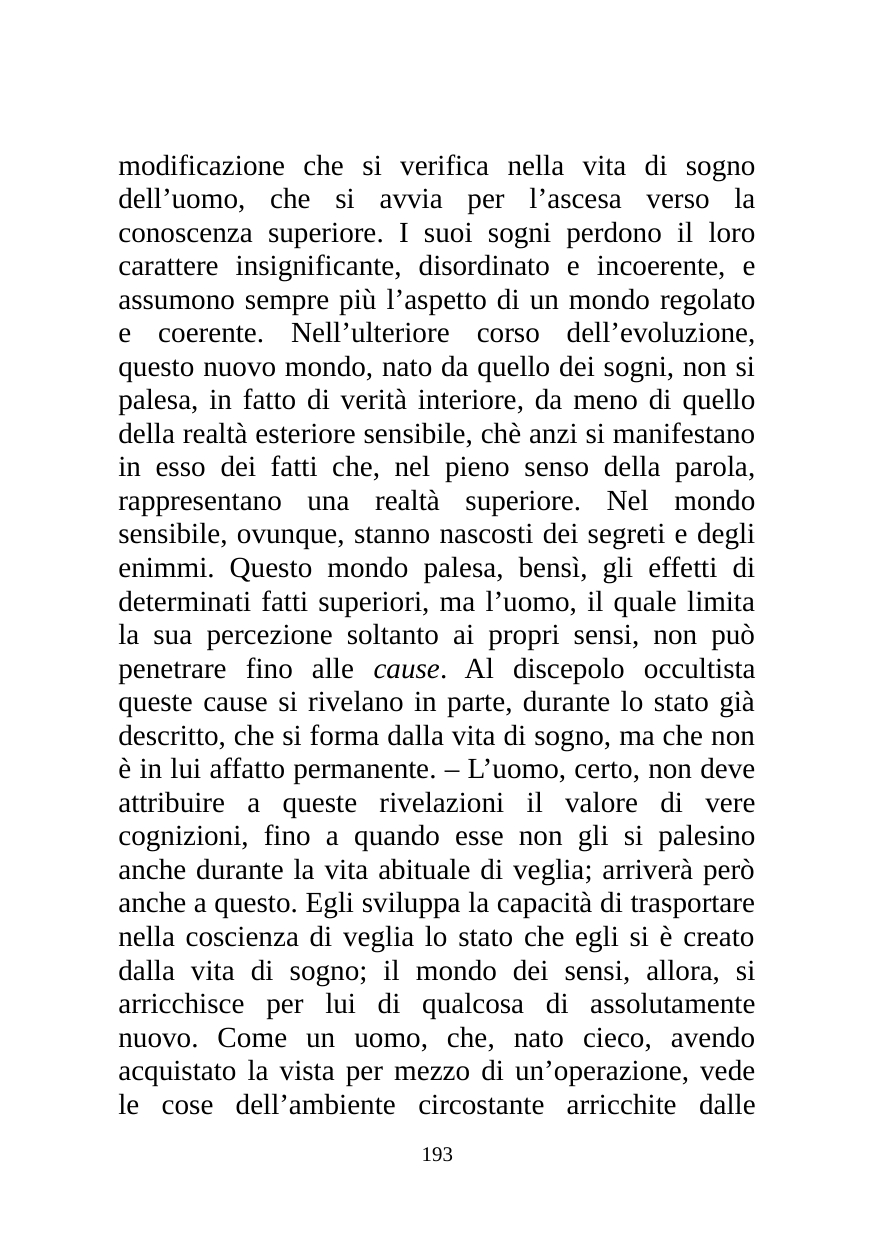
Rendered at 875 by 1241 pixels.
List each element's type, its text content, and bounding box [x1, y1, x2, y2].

text modificazione che si verifica nella vita di sogno dell’uomo, che si avvia per l’ascesa verso la conoscenza superiore. I suoi sogni perdono il loro carattere insignificante, disordinato e incoerente, e assumono sempre più l’aspetto di un mondo regolato e coerente. Nell’ulteriore corso dell’evoluzione, questo nuovo mondo, nato da quello dei sogni, non si palesa, in fatto di verità interiore, da meno di quello della realtà esteriore sensibile, chè anzi si manifestano in esso dei fatti che, nel pieno senso della parola, rappresentano una realtà superiore. Nel mondo sensibile, ovunque, stanno nascosti dei segreti e degli enimmi. Questo mondo palesa, bensì, gli effetti di determinati fatti superiori, ma l’uomo, il quale limita la sua percezione soltanto ai propri sensi, non può penetrare fino alle cause. Al discepolo occultista queste cause si rivelano in parte, durante lo stato già descritto, che si forma dalla vita di sogno, ma che non è in lui affatto permanente. – L’uomo, certo, non deve attribuire a queste rivelazioni il valore di vere cognizioni, fino a quando esse non gli si palesino anche durante la vita abituale di veglia; arriverà però anche a questo. Egli sviluppa la capacità di trasportare nella coscienza di veglia lo stato che egli si è creato dalla vita di sogno; il mondo dei sensi, allora, si arricchisce per lui di qualcosa di assolutamente nuovo. Come un uomo, che, nato cieco, avendo acquistato la vista per mezzo di un’operazione, vede le cose dell’ambiente circostante arricchite dalle [118, 148, 756, 1120]
